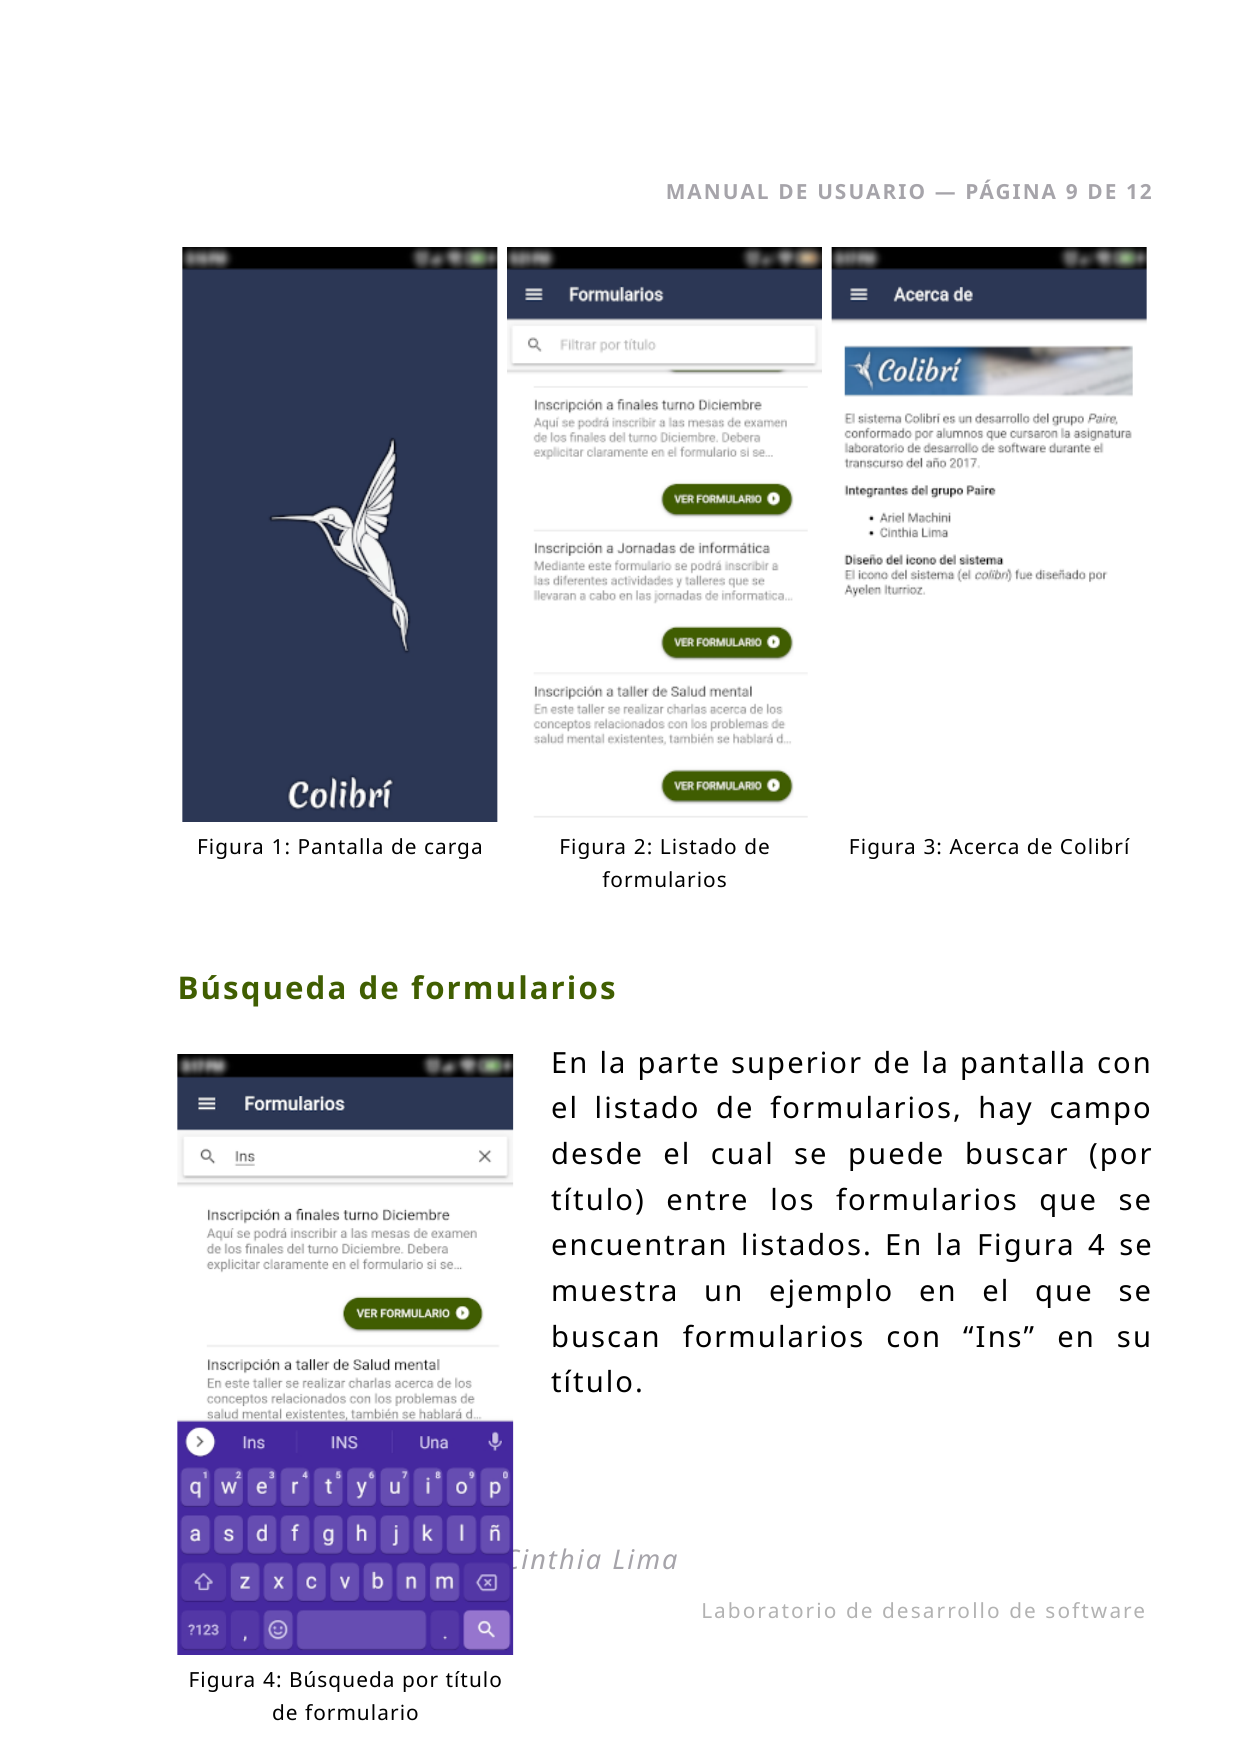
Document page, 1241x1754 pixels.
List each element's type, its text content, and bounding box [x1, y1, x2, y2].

text En la parte superior de la pantalla con el listado de formularios, hay campo desde el cual se puede buscar (por título) entre los formularios que se encuentran listados. En la Figura 4 se muestra un ejemplo en el que se buscan formularios con “Ins” en su título. [177, 1042, 1152, 1401]
picture [831, 247, 1147, 822]
text Figura 3: Acerca de Colibrí [832, 822, 1147, 861]
text Figura 1: Pantalla de carga [182, 822, 497, 861]
picture [177, 1054, 514, 1655]
text Figura 4: Búsqueda por título de formulario [177, 1655, 513, 1726]
picture [507, 247, 822, 822]
picture [182, 247, 498, 822]
subtitle Búsqueda de formularios [177, 966, 1152, 1008]
text Figura 2: Listado de formularios [507, 822, 822, 893]
